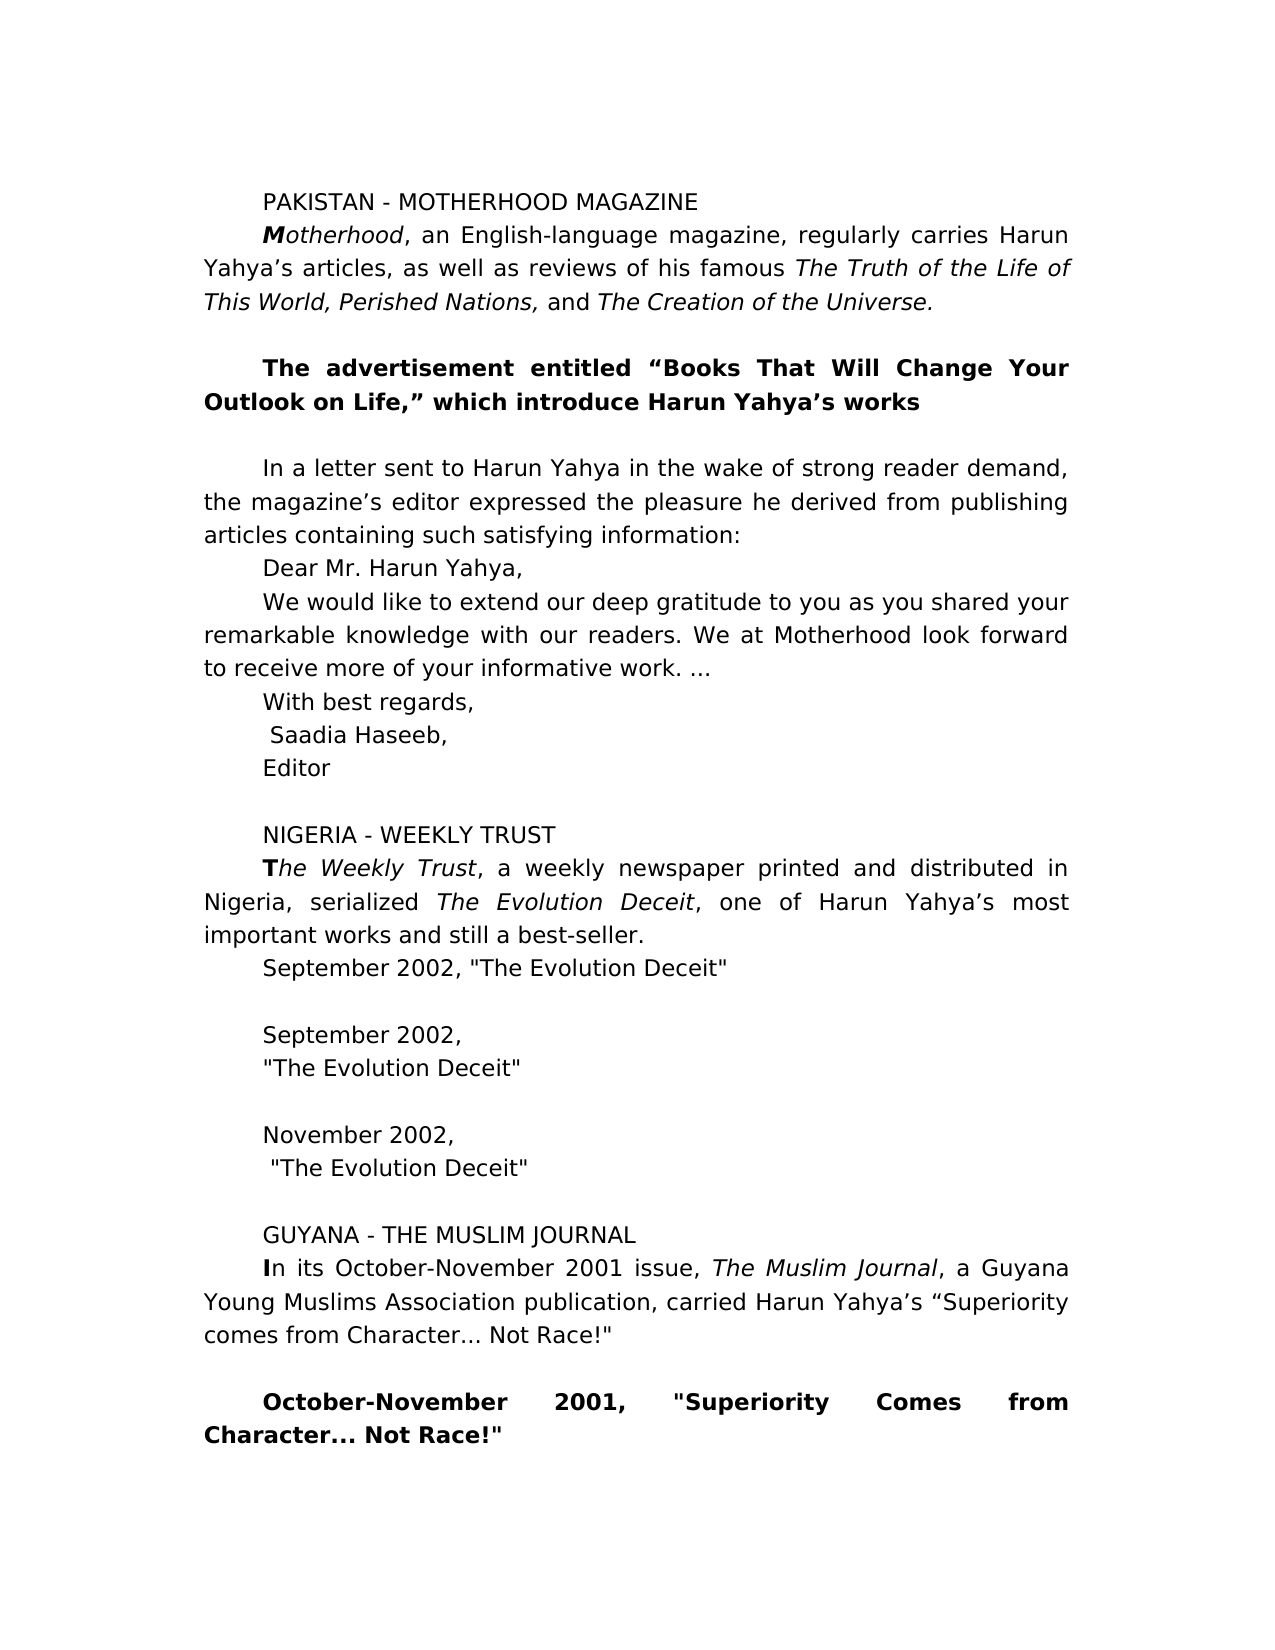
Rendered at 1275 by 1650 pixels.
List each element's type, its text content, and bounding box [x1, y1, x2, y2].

text Saadia Haseeb, [203, 717, 1070, 750]
text NIGERIA - WEEKLY TRUST [203, 817, 1070, 850]
text GUYANA - THE MUSLIM JOURNAL [203, 1217, 1070, 1250]
text The Weekly Trust, a weekly newspaper printed and distributed in Nigeria, serialized The Evolution Deceit, one of Harun Yahya’s most important works and still a best-seller. [203, 850, 1070, 950]
text September 2002, "The Evolution Deceit" [203, 950, 1070, 983]
text The advertisement entitled “Books That Will Change Your Outlook on Life,” which introduce Harun Yahya’s works [203, 350, 1070, 417]
text With best regards, [203, 683, 1070, 717]
text "The Evolution Deceit" [203, 1150, 1070, 1183]
text In a letter sent to Harun Yahya in the wake of strong reader demand, the magazine’s editor expressed the pleasure he derived from publishing articles containing such satisfying information: [203, 450, 1070, 550]
text October-November 2001, "Superiority Comes from Character... Not Race!" [203, 1383, 1070, 1450]
text Motherhood, an English-language magazine, regularly carries Harun Yahya’s articles, as well as reviews of his famous The Truth of the Life of This World, Perished Nations, and The Creation of the Universe. [203, 217, 1070, 317]
text We would like to extend our deep gratitude to you as you shared your remarkable knowledge with our readers. We at Motherhood look forward to receive more of your informative work. ... [203, 583, 1070, 683]
text In its October-November 2001 issue, The Muslim Journal, a Guyana Young Muslims Association publication, carried Harun Yahya’s “Superiority comes from Character... Not Race!" [203, 1250, 1070, 1350]
text November 2002, [203, 1117, 1070, 1150]
text September 2002, [203, 1017, 1070, 1050]
text Dear Mr. Harun Yahya, [203, 550, 1070, 583]
text "The Evolution Deceit" [203, 1050, 1070, 1083]
text Editor [203, 750, 1070, 783]
text PAKISTAN - MOTHERHOOD MAGAZINE [203, 183, 1070, 217]
